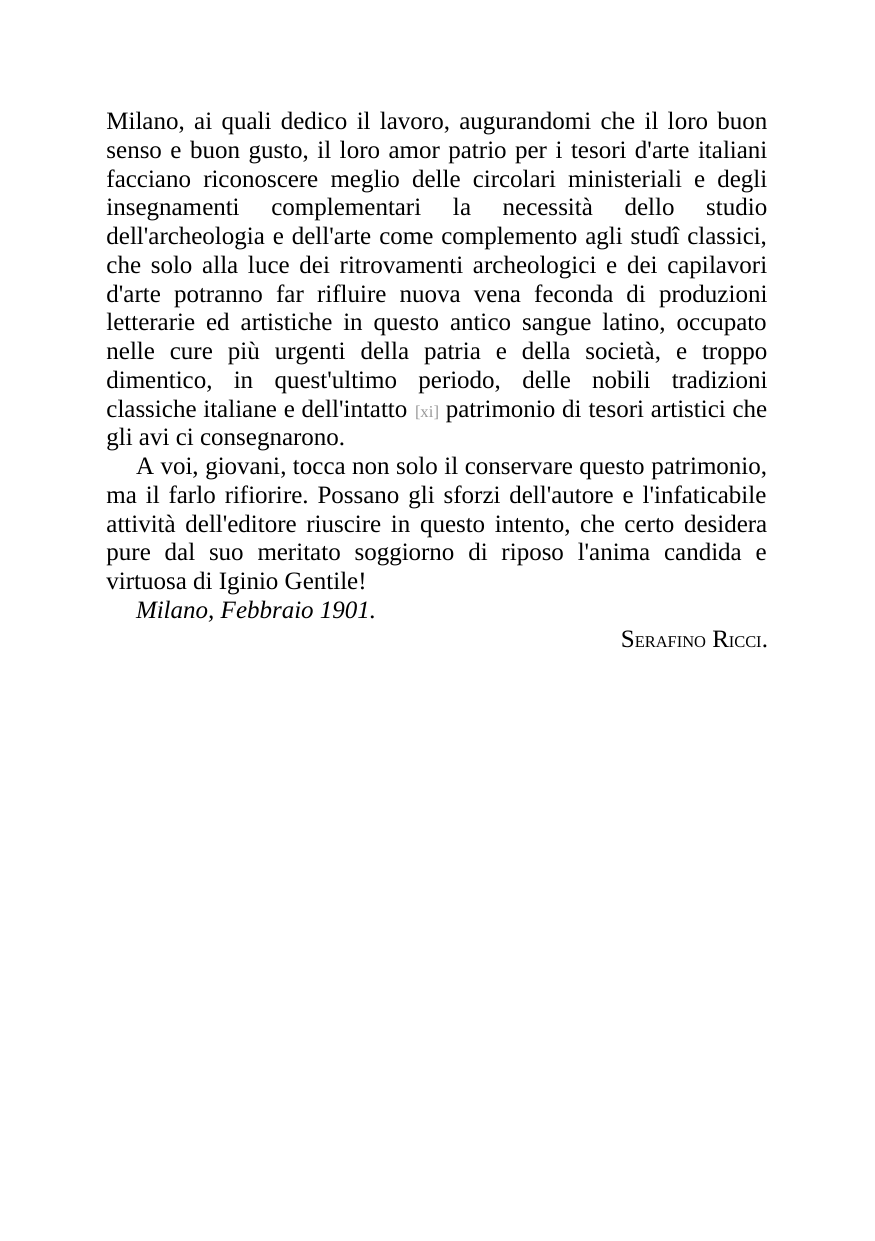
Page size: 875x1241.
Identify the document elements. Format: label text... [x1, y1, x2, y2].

text A voi, giovani, tocca non solo il conservare questo patrimonio, ma il farlo rifiorire. Possano gli sforzi dell'autore e l'infaticabile attività dell'editore riuscire in questo intento, che certo desidera pure dal suo meritato soggiorno di riposo l'anima candida e virtuosa di Iginio Gentile! [106, 451, 768, 595]
text Serafino Ricci. [106, 624, 768, 652]
text Milano, Febbraio 1901. [106, 595, 768, 624]
text Milano, ai quali dedico il lavoro, augurandomi che il loro buon senso e buon gusto, il loro amor patrio per i tesori d'arte italiani facciano riconoscere meglio delle circolari ministeriali e degli insegnamenti complementari la necessità dello studio dell'archeologia e dell'arte come complemento agli studî classici, che solo alla luce dei ritrovamenti archeologici e dei capilavori d'arte potranno far rifluire nuova vena feconda di produzioni letterarie ed artistiche in questo antico sangue latino, occupato nelle cure più urgenti della patria e della società, e troppo dimentico, in quest'ultimo periodo, delle nobili tradizioni classiche italiane e dell'intatto [xi] patrimonio di tesori artistici che gli avi ci consegnarono. [106, 106, 768, 451]
